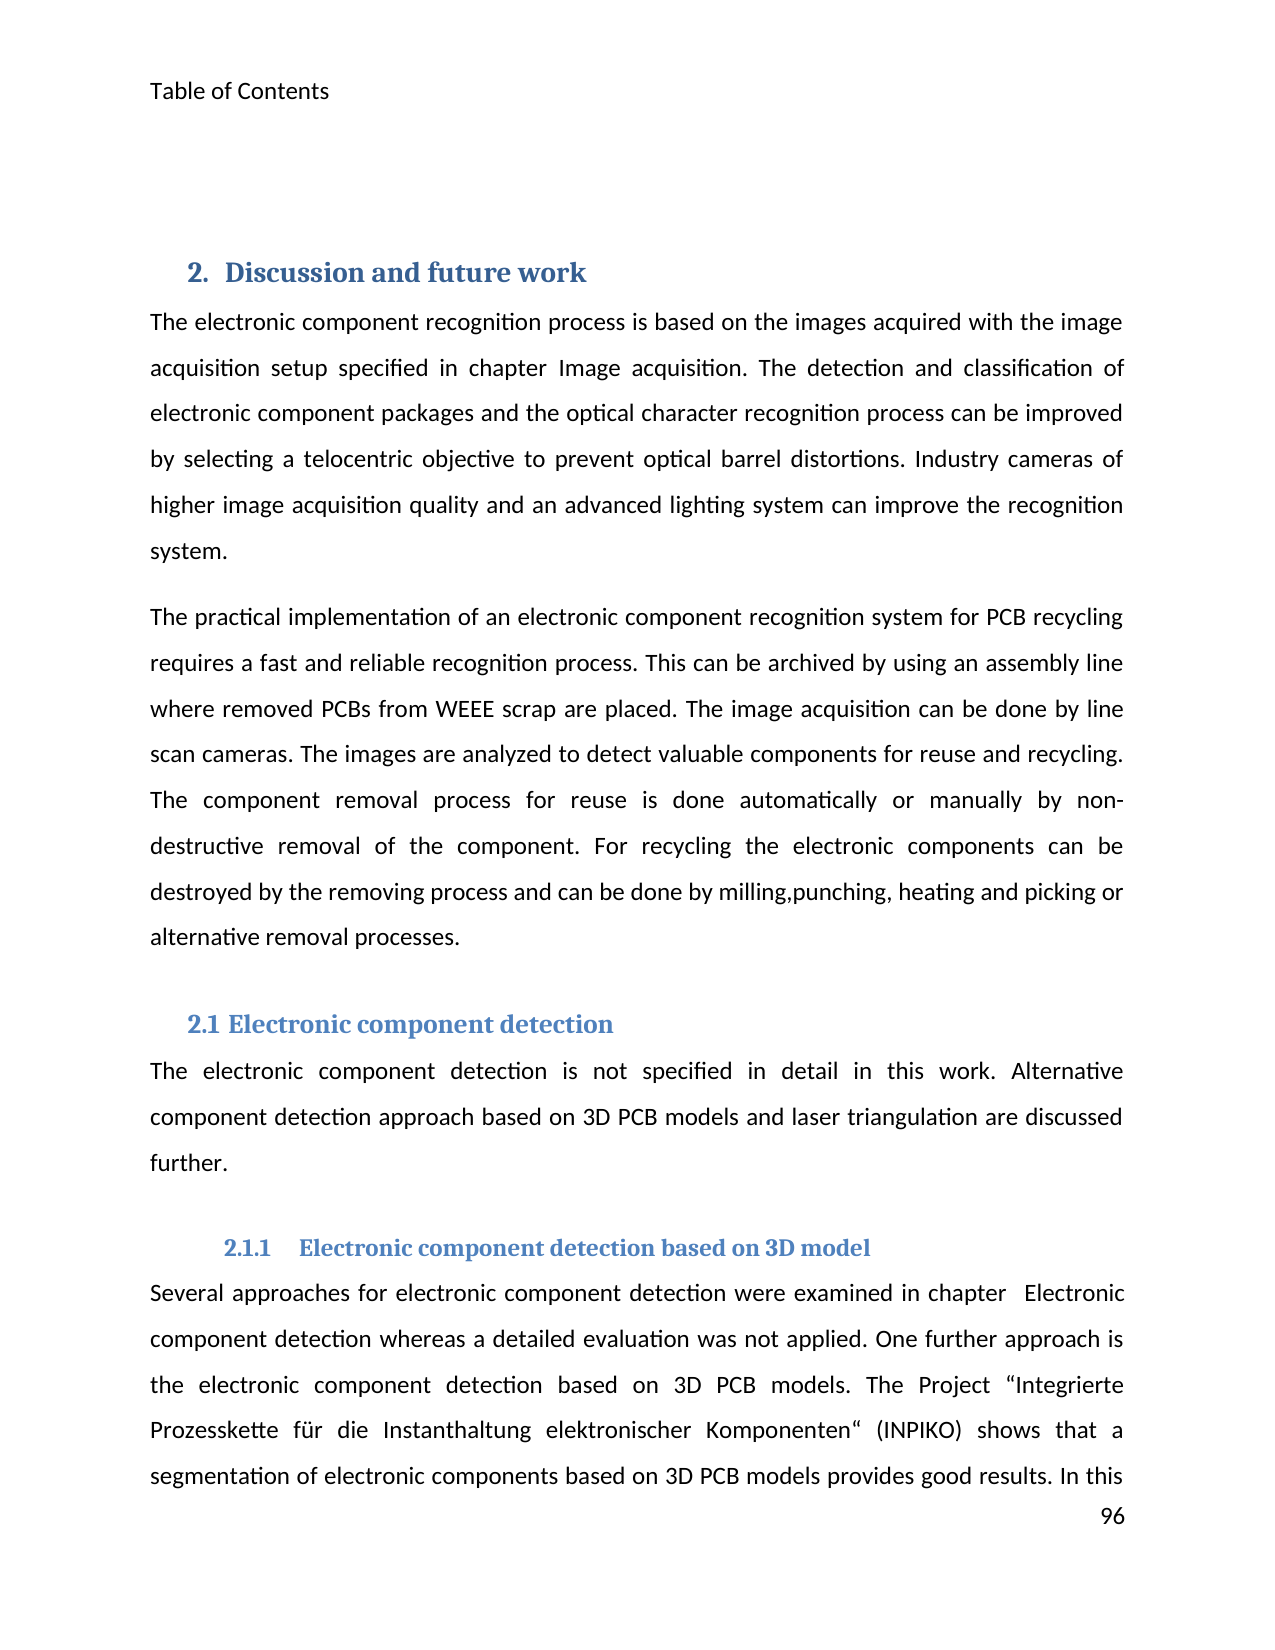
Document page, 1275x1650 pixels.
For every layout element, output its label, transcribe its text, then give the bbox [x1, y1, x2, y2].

text The electronic component detection is not specified in detail in this work. Alternative component detection approach based on 3D PCB models and laser triangulation are discussed further. [150, 1056, 1125, 1177]
subtitle Electronic component detection [187, 1009, 1125, 1040]
subtitle Discussion and future work [187, 256, 1125, 289]
text The electronic component recognition process is based on the images acquired with the image acquisition setup specified in chapter Image acquisition. The detection and classification of electronic component packages and the optical character recognition process can be improved by selecting a telocentric objective to prevent optical barrel distortions. Industry cameras of higher image acquisition quality and an advanced lighting system can improve the recognition system. [150, 306, 1125, 565]
text The practical implementation of an electronic component recognition system for PCB recycling requires a fast and reliable recognition process. This can be archived by using an assembly line where removed PCBs from WEEE scrap are placed. The image acquisition can be done by line scan cameras. The images are analyzed to detect valuable components for reuse and recycling. The component removal process for reuse is done automatically or manually by non-destructive removal of the component. For recycling the electronic components can be destroyed by the removing process and can be done by milling,punching, heating and picking or alternative removal processes. [150, 601, 1125, 952]
subtitle Electronic component detection based on 3D model [224, 1234, 1125, 1263]
text Several approaches for electronic component detection were examined in chapter Electronic component detection whereas a detailed evaluation was not applied. One further approach is the electronic component detection based on 3D PCB models. The Project “Integrierte Prozesskette für die Instanthaltung elektronischer Komponenten“ (INPIKO) shows that a segmentation of electronic components based on 3D PCB models provides good results. In this [150, 1277, 1125, 1491]
